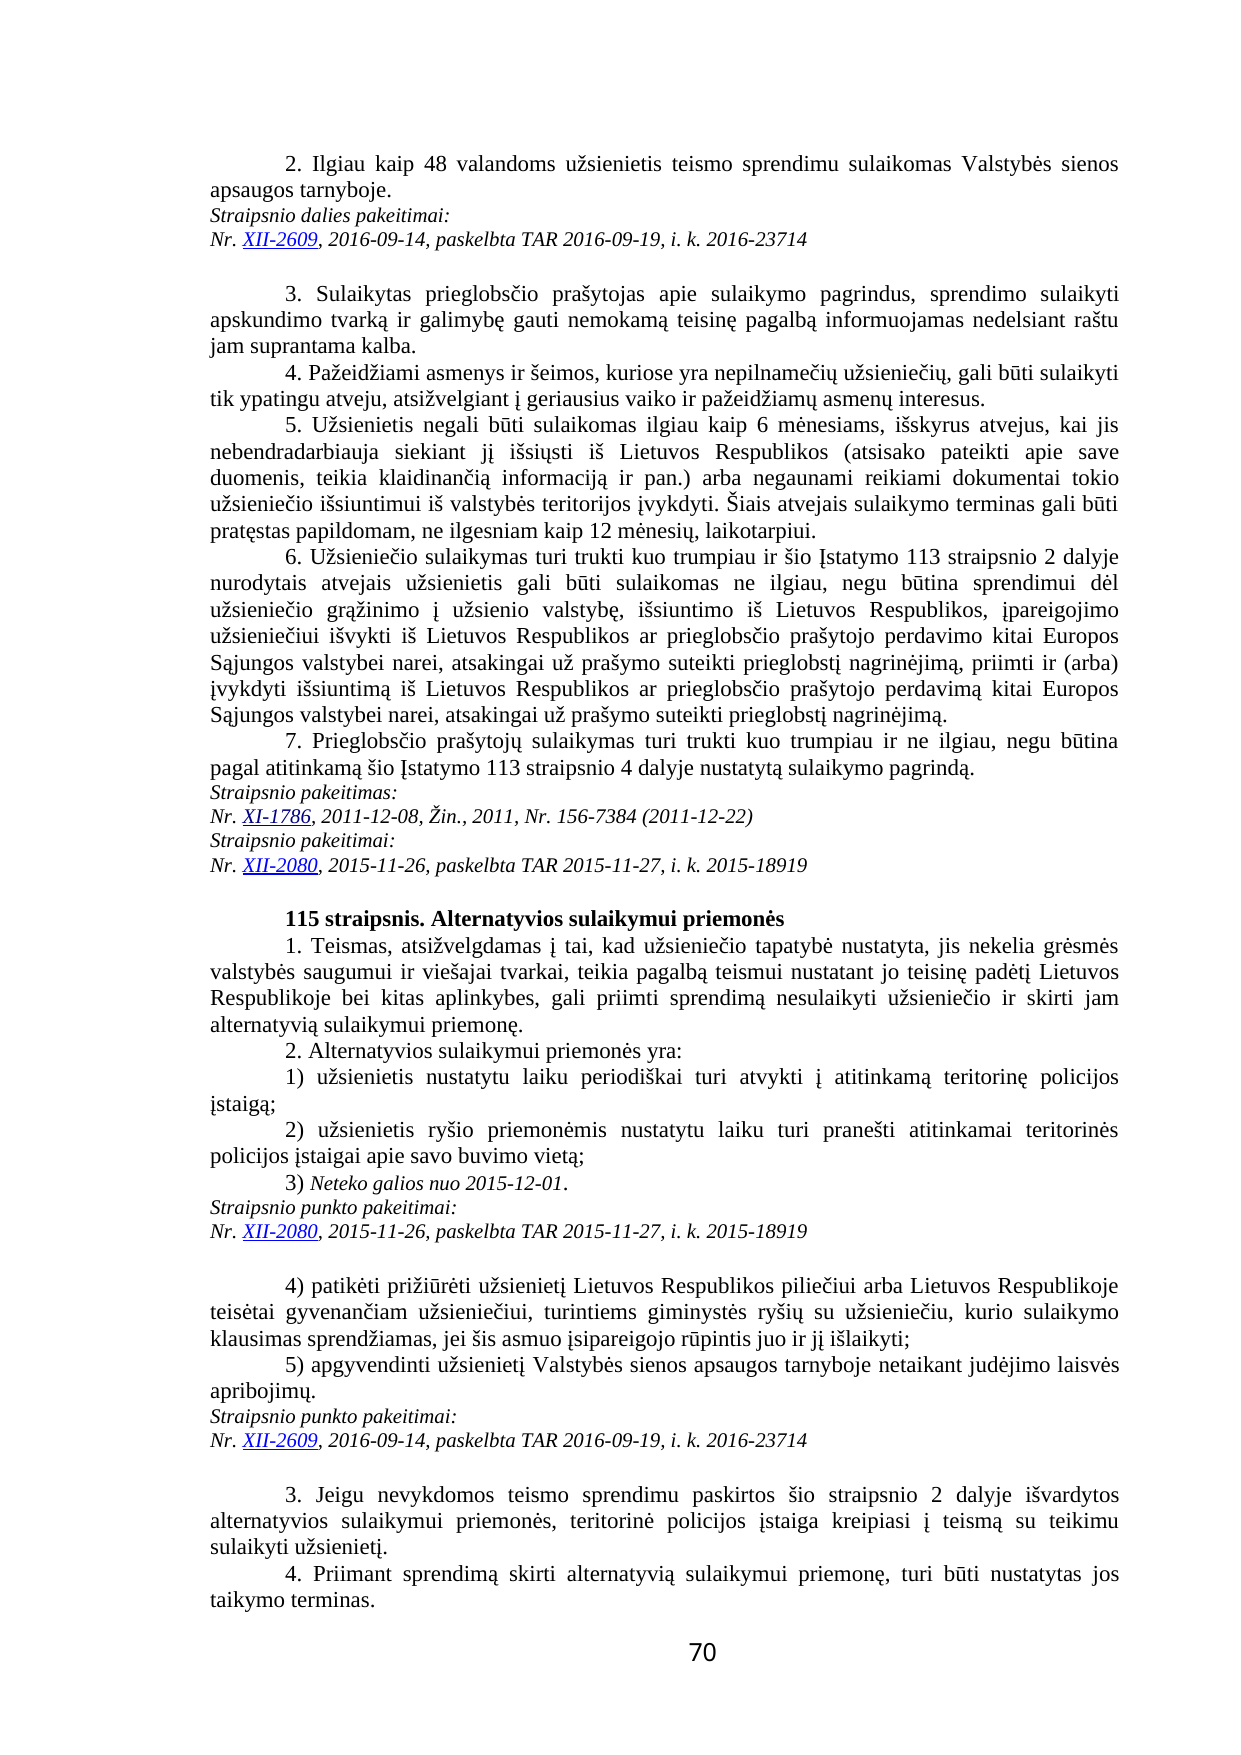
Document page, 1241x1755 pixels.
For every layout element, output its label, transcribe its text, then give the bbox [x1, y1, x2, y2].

text 3) Neteko galios nuo 2015-12-01. [210, 1169, 1120, 1195]
text 5) apgyvendinti užsienietį Valstybės sienos apsaugos tarnyboje netaikant judėjimo laisvės apribojimų. [210, 1351, 1120, 1404]
text 4. Priimant sprendimą skirti alternatyvią sulaikymui priemonę, turi būti nustatytas jos taikymo terminas. [210, 1560, 1120, 1612]
text 3. Sulaikytas prieglobsčio prašytojas apie sulaikymo pagrindus, sprendimo sulaikyti apskundimo tvarką ir galimybę gauti nemokamą teisinę pagalbą informuojamas nedelsiant raštu jam suprantama kalba. [210, 279, 1120, 359]
text Nr. XII-2080, 2015-11-26, paskelbta TAR 2015-11-27, i. k. 2015-18919 [210, 852, 1120, 877]
text 1) užsienietis nustatytu laiku periodiškai turi atvykti į atitinkamą teritorinę policijos įstaigą; [210, 1063, 1120, 1116]
text Nr. XII-2609, 2016-09-14, paskelbta TAR 2016-09-19, i. k. 2016-23714 [210, 227, 1120, 251]
text 2. Alternatyvios sulaikymui priemonės yra: [210, 1037, 1120, 1063]
text 5. Užsienietis negali būti sulaikomas ilgiau kaip 6 mėnesiams, išskyrus atvejus, kai jis nebendradarbiauja siekiant jį išsiųsti iš Lietuvos Respublikos (atsisako pateikti apie save duomenis, teikia klaidinančią informaciją ir pan.) arba negaunami reikiami dokumentai tokio užsieniečio išsiuntimui iš valstybės teritorijos įvykdyti. Šiais atvejais sulaikymo terminas gali būti pratęstas papildomam, ne ilgesniam kaip 12 mėnesių, laikotarpiui. [210, 411, 1120, 543]
text Nr. XI-1786, 2011-12-08, Žin., 2011, Nr. 156-7384 (2011-12-22) [210, 804, 1120, 828]
text Nr. XII-2609, 2016-09-14, paskelbta TAR 2016-09-19, i. k. 2016-23714 [210, 1428, 1120, 1452]
text Straipsnio dalies pakeitimai: [210, 203, 1120, 227]
text 2) užsienietis ryšio priemonėmis nustatytu laiku turi pranešti atitinkamai teritorinės policijos įstaigai apie savo buvimo vietą; [210, 1116, 1120, 1169]
text Straipsnio pakeitimai: [210, 828, 1120, 852]
text 4. Pažeidžiami asmenys ir šeimos, kuriose yra nepilnamečių užsieniečių, gali būti sulaikyti tik ypatingu atveju, atsižvelgiant į geriausius vaiko ir pažeidžiamų asmenų interesus. [210, 359, 1120, 411]
text 3. Jeigu nevykdomos teismo sprendimu paskirtos šio straipsnio 2 dalyje išvardytos alternatyvios sulaikymui priemonės, teritorinė policijos įstaiga kreipiasi į teismą su teikimu sulaikyti užsienietį. [210, 1481, 1120, 1560]
text 115 straipsnis. Alternatyvios sulaikymui priemonės [210, 905, 1120, 932]
text 7. Prieglobsčio prašytojų sulaikymas turi trukti kuo trumpiau ir ne ilgiau, negu būtina pagal atitinkamą šio Įstatymo 113 straipsnio 4 dalyje nustatytą sulaikymo pagrindą. [210, 728, 1120, 780]
text 1. Teismas, atsižvelgdamas į tai, kad užsieniečio tapatybė nustatyta, jis nekelia grėsmės valstybės saugumui ir viešajai tvarkai, teikia pagalbą teismui nustatant jo teisinę padėtį Lietuvos Respublikoje bei kitas aplinkybes, gali priimti sprendimą nesulaikyti užsieniečio ir skirti jam alternatyvią sulaikymui priemonę. [210, 932, 1120, 1037]
text Straipsnio pakeitimas: [210, 780, 1120, 804]
text Nr. XII-2080, 2015-11-26, paskelbta TAR 2015-11-27, i. k. 2015-18919 [210, 1219, 1120, 1243]
text Straipsnio punkto pakeitimai: [210, 1404, 1120, 1428]
text 4) patikėti prižiūrėti užsienietį Lietuvos Respublikos piliečiui arba Lietuvos Respublikoje teisėtai gyvenančiam užsieniečiui, turintiems giminystės ryšių su užsieniečiu, kurio sulaikymo klausimas sprendžiamas, jei šis asmuo įsipareigojo rūpintis juo ir jį išlaikyti; [210, 1272, 1120, 1351]
text 2. Ilgiau kaip 48 valandoms užsienietis teismo sprendimu sulaikomas Valstybės sienos apsaugos tarnyboje. [210, 150, 1120, 203]
text 6. Užsieniečio sulaikymas turi trukti kuo trumpiau ir šio Įstatymo 113 straipsnio 2 dalyje nurodytais atvejais užsienietis gali būti sulaikomas ne ilgiau, negu būtina sprendimui dėl užsieniečio grąžinimo į užsienio valstybę, išsiuntimo iš Lietuvos Respublikos, įpareigojimo užsieniečiui išvykti iš Lietuvos Respublikos ar prieglobsčio prašytojo perdavimo kitai Europos Sąjungos valstybei narei, atsakingai už prašymo suteikti prieglobstį nagrinėjimą, priimti ir (arba) įvykdyti išsiuntimą iš Lietuvos Respublikos ar prieglobsčio prašytojo perdavimą kitai Europos Sąjungos valstybei narei, atsakingai už prašymo suteikti prieglobstį nagrinėjimą. [210, 543, 1120, 728]
text Straipsnio punkto pakeitimai: [210, 1195, 1120, 1219]
